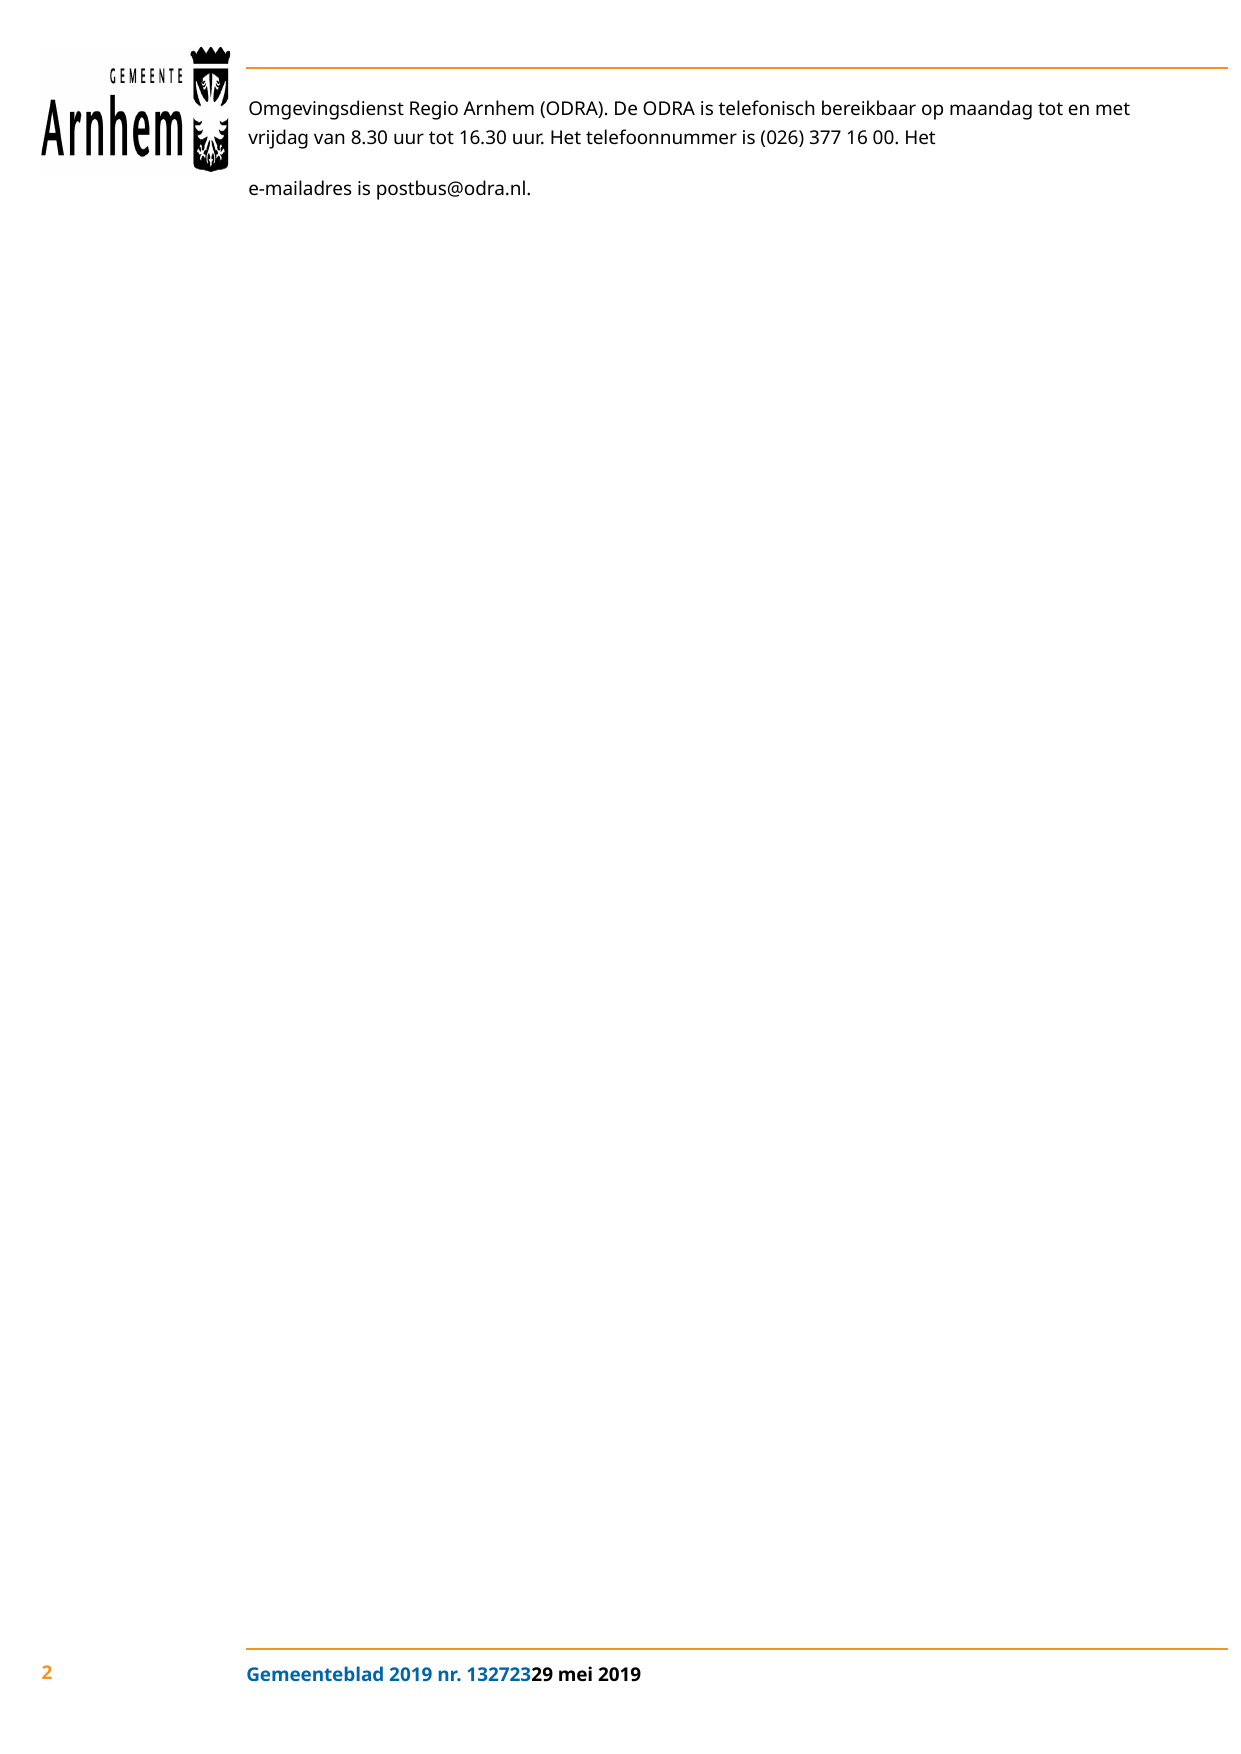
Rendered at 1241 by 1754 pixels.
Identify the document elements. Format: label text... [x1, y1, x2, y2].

text Omgevingsdienst Regio Arnhem (ODRA). De ODRA is telefonisch bereikbaar op maandag tot en met vrijdag van 8.30 uur tot 16.30 uur. Het telefoonnummer is (026) 377 16 00. Het [248, 95, 1152, 150]
picture [41, 47, 231, 172]
text e-mailadres is postbus@odra.nl. [248, 175, 1152, 201]
